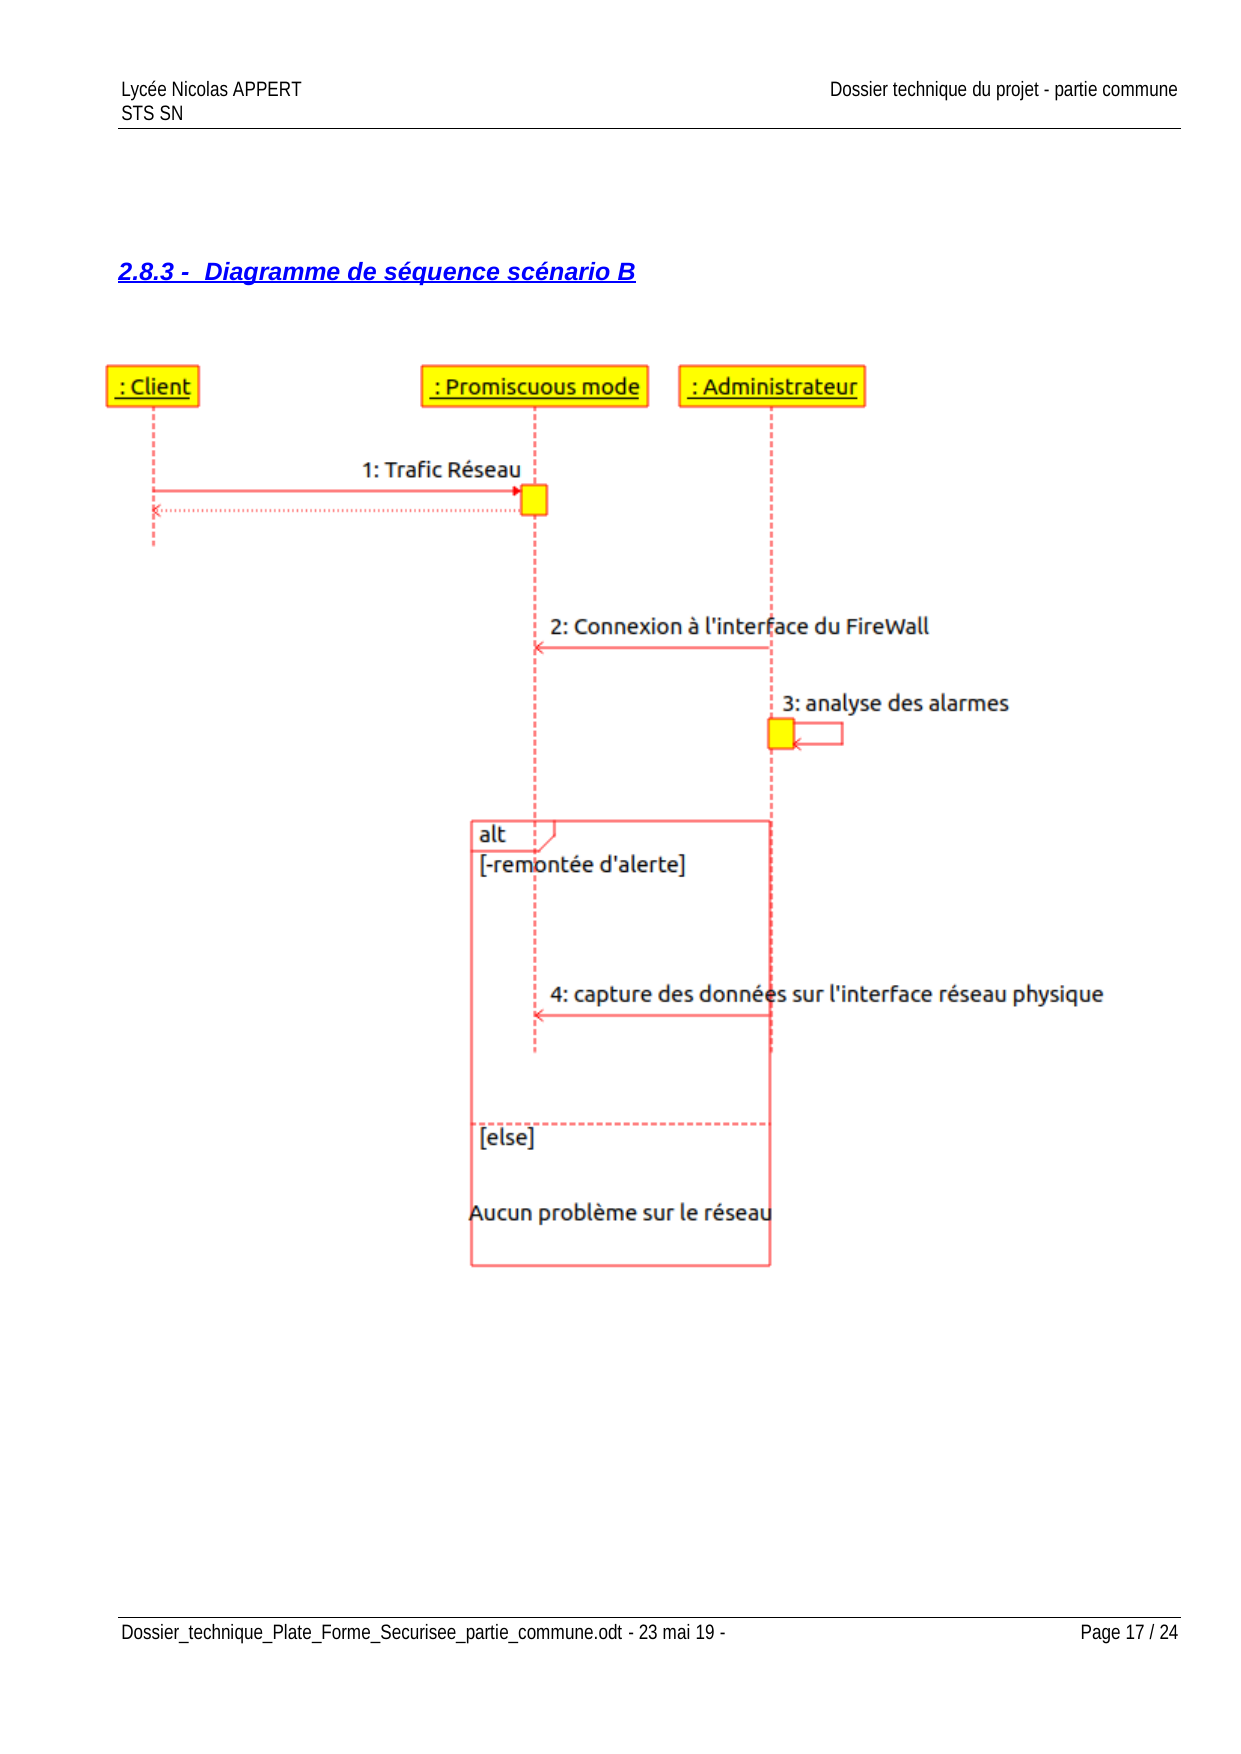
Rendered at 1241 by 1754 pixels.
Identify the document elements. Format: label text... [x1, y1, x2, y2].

subtitle Diagramme de séquence scénario B [118, 257, 1181, 286]
picture [92, 342, 1155, 1388]
